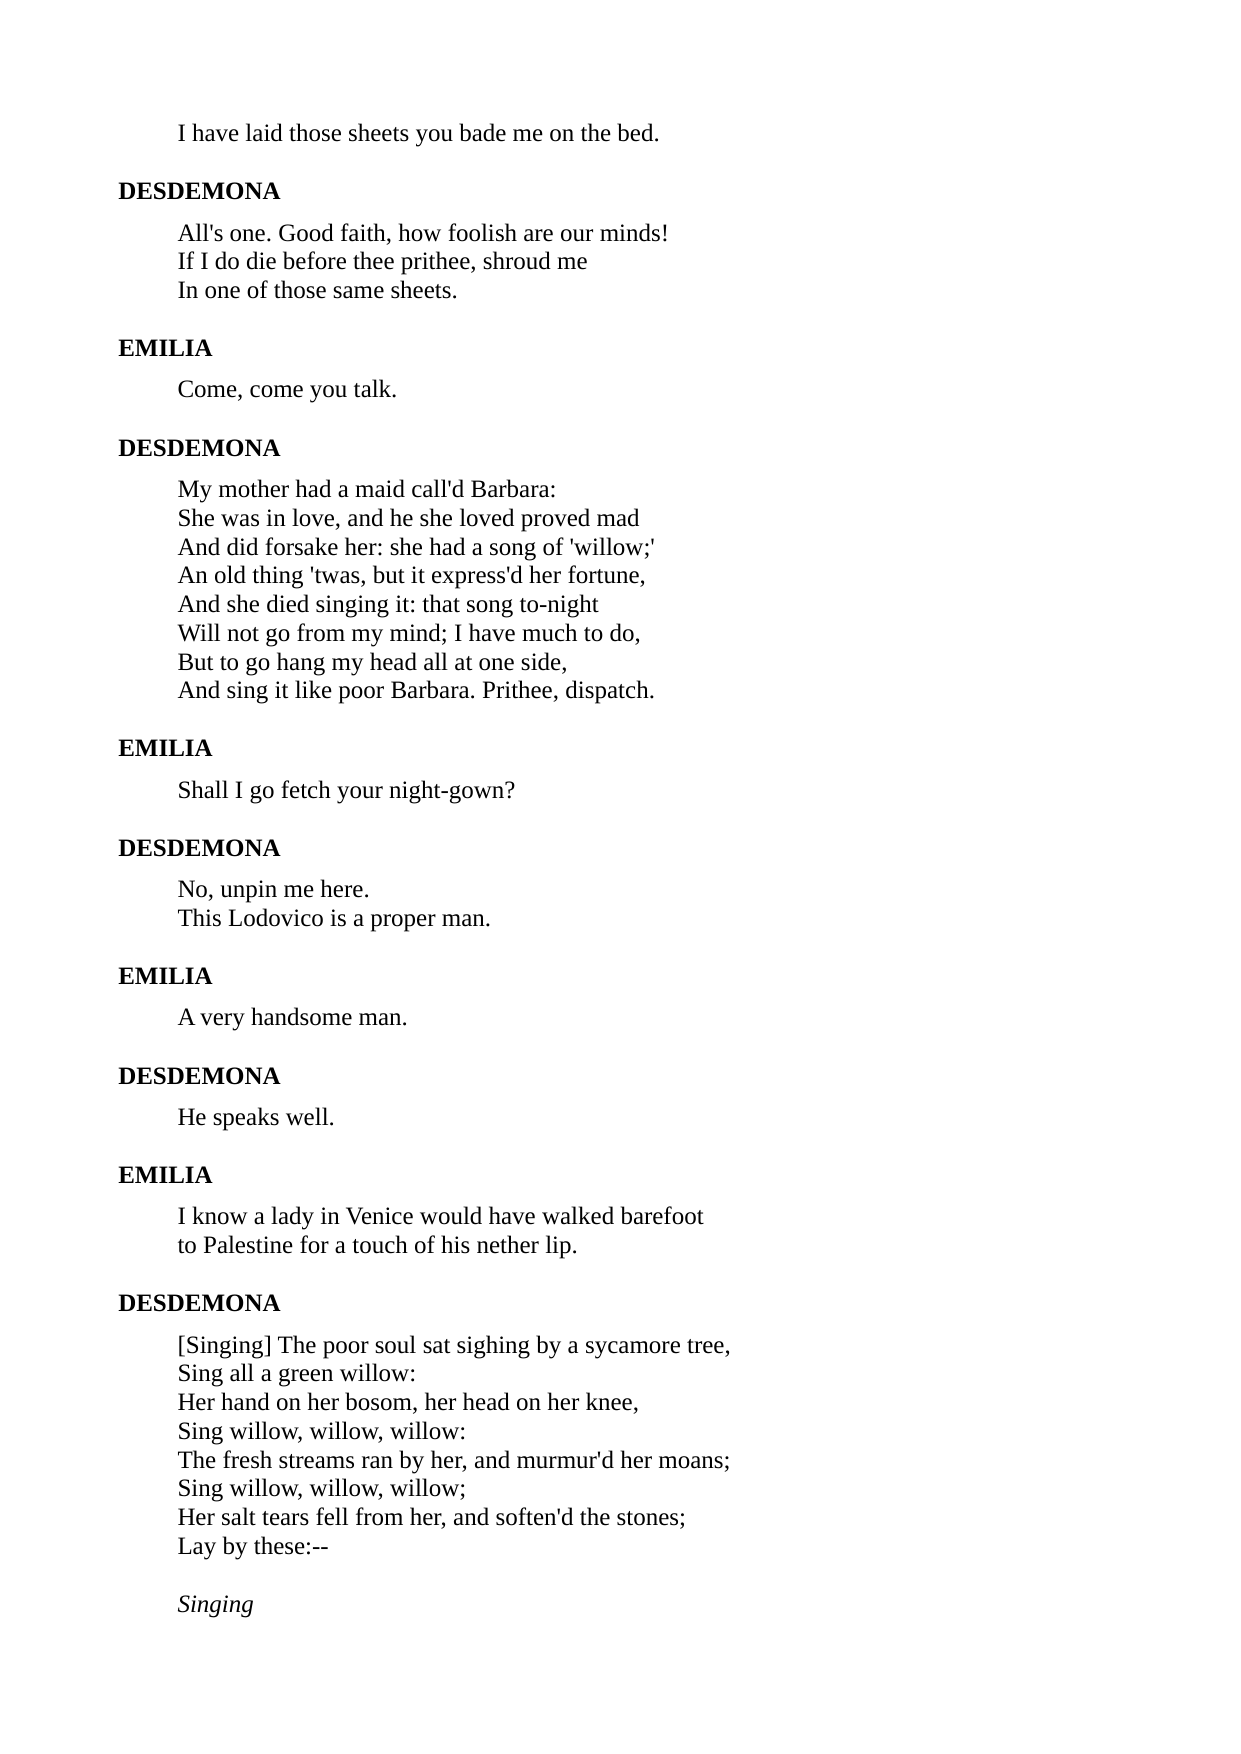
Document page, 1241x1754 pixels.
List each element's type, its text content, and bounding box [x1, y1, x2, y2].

text DESDEMONA [118, 433, 1122, 462]
text Shall I go fetch your night-gown? [177, 775, 1063, 803]
text EMILIA [118, 961, 1122, 990]
text DESDEMONA [118, 176, 1122, 205]
text Come, come you talk. [177, 374, 1063, 403]
text EMILIA [118, 1160, 1122, 1189]
text My mother had a maid call'd Barbara: She was in love, and he she loved proved mad And did forsake her: she had a song of 'willow;' An old thing 'twas, but it express'd her fortune, And she died singing it: that song to-night Will not go from my mind; I have much to do, But to go hang my head all at one side, And sing it like poor Barbara. Prithee, dispatch. [177, 474, 1063, 704]
text [Singing] The poor soul sat sighing by a sycamore tree, Sing all a green willow: Her hand on her bosom, her head on her knee, Sing willow, willow, willow: The fresh streams ran by her, and murmur'd her moans; Sing willow, willow, willow; Her salt tears fell from her, and soften'd the stones; Lay by these:-- [177, 1330, 1063, 1560]
text DESDEMONA [118, 1288, 1122, 1317]
text I know a lady in Venice would have walked barefoot to Palestine for a touch of his nether lip. [177, 1201, 1063, 1259]
text EMILIA [118, 733, 1122, 762]
text DESDEMONA [118, 833, 1122, 862]
text I have laid those sheets you bade me on the bed. [177, 118, 1063, 147]
text All's one. Good faith, how foolish are our minds! If I do die before thee prithee, shroud me In one of those same sheets. [177, 218, 1063, 304]
text DESDEMONA [118, 1061, 1122, 1089]
text He speaks well. [177, 1102, 1063, 1131]
text A very handsome man. [177, 1002, 1063, 1031]
text EMILIA [118, 333, 1122, 362]
text Singing [177, 1589, 1063, 1618]
text No, unpin me here. This Lodovico is a proper man. [177, 874, 1063, 932]
